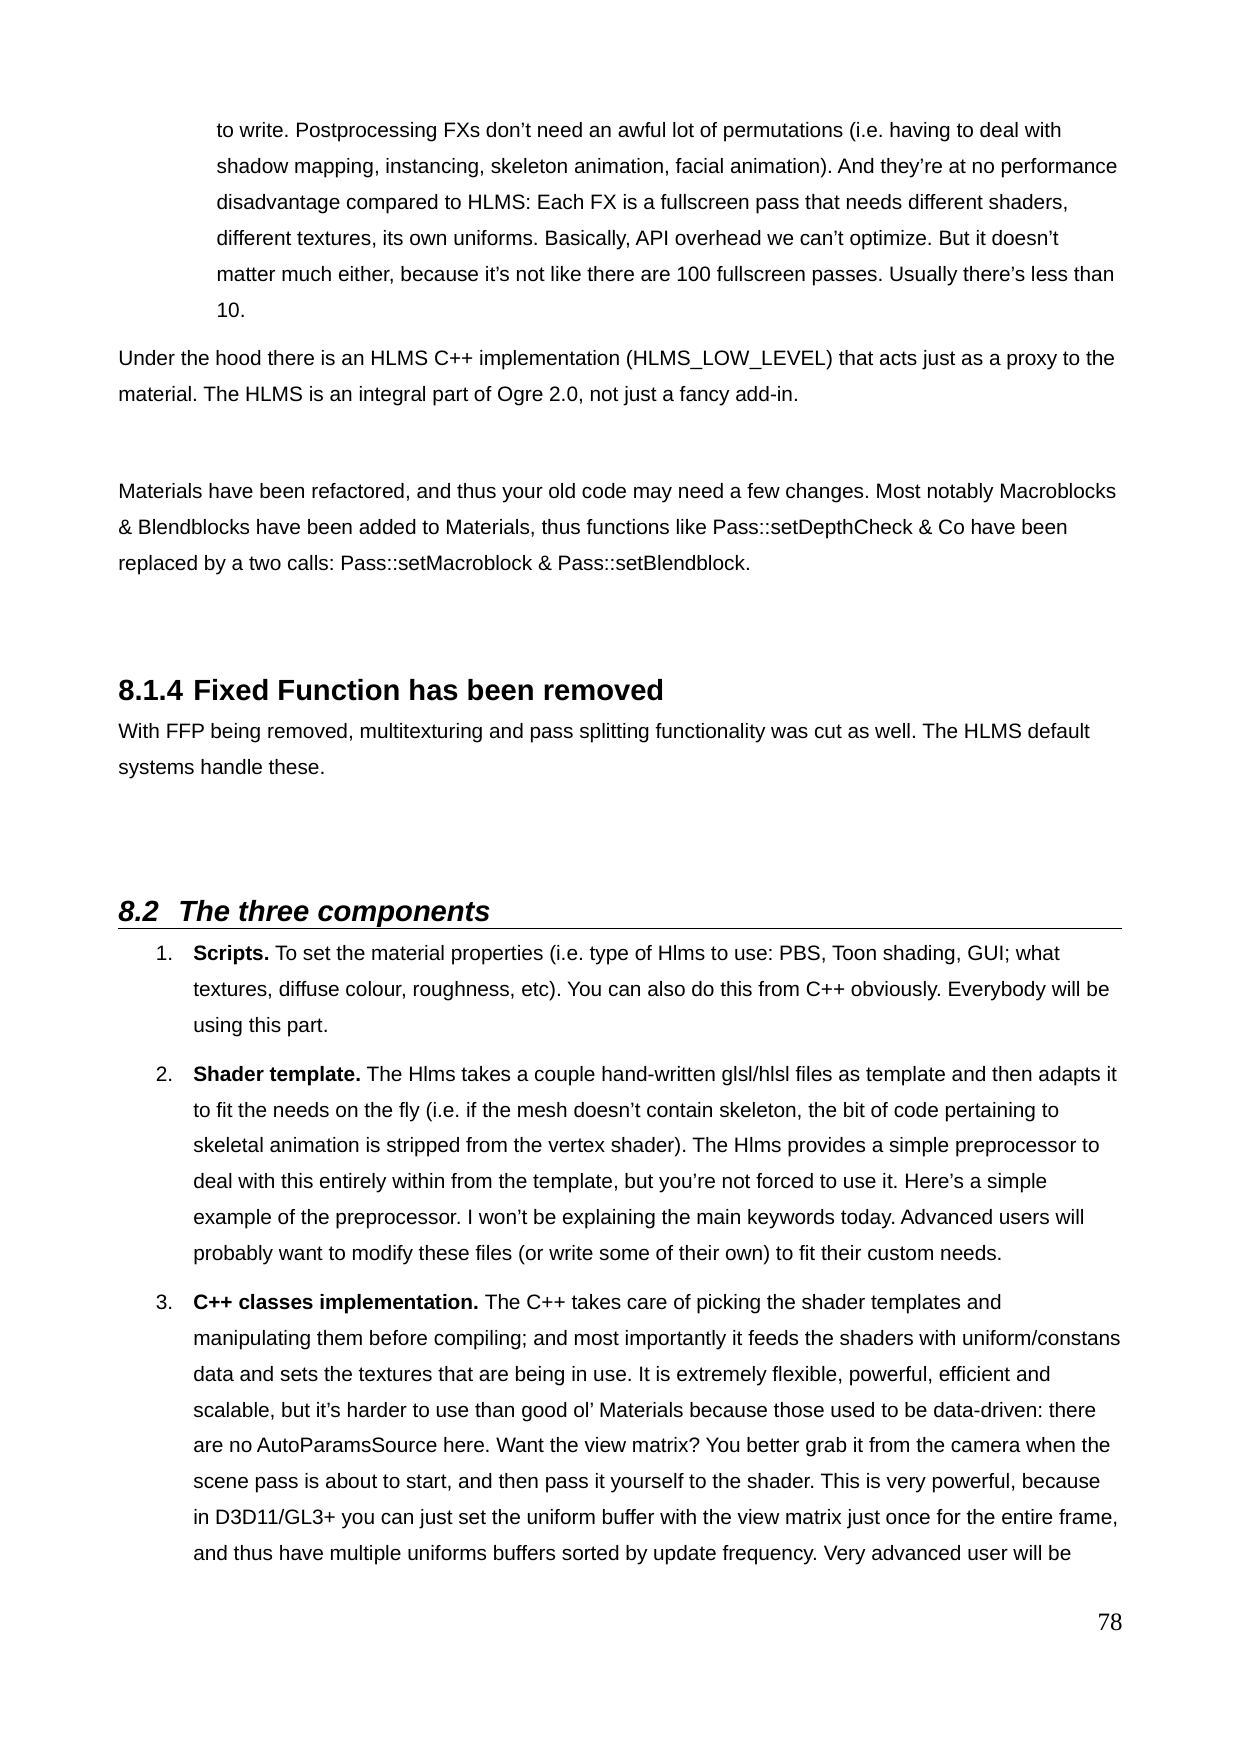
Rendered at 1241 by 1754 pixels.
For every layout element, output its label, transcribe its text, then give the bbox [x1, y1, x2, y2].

list to write. Postprocessing FXs don’t need an awful lot of permutations (i.e. having to deal with shadow mapping, instancing, skeleton animation, facial animation). And they’re at no performance disadvantage compared to HLMS: Each FX is a fullscreen pass that needs different shaders, different textures, its own uniforms. Basically, API overhead we can’t optimize. But it doesn’t matter much either, because it’s not like there are 100 fullscreen passes. Usually there’s less than 10. [179, 118, 1122, 322]
text Materials have been refactored, and thus your old code may need a few changes. Most notably Macroblocks & Blendblocks have been added to Materials, thus functions like Pass::setDepthCheck & Co have been replaced by a two calls: Pass::setMacroblock & Pass::setBlendblock. [118, 479, 1122, 575]
list Scripts. To set the material properties (i.e. type of Hlms to use: PBS, Toon shading, GUI; what textures, diffuse colour, roughness, etc). You can also do this from C++ obviously. Everybody will be using this part. [156, 941, 1122, 1037]
subtitle The three components [118, 894, 1122, 928]
text With FFP being removed, multitexturing and pass splitting functionality was cut as well. The HLMS default systems handle these. [118, 719, 1122, 779]
list C++ classes implementation. The C++ takes care of picking the shader templates and manipulating them before compiling; and most importantly it feeds the shaders with uniform/constans data and sets the textures that are being in use. It is extremely flexible, powerful, efficient and scalable, but it’s harder to use than good ol’ Materials because those used to be data-driven: there are no AutoParamsSource here. Want the view matrix? You better grab it from the camera when the scene pass is about to start, and then pass it yourself to the shader. This is very powerful, because in D3D11/GL3+ you can just set the uniform buffer with the view matrix just once for the entire frame, and thus have multiple uniforms buffers sorted by update frequency. Very advanced user will be [156, 1289, 1122, 1565]
text Under the hood there is an HLMS C++ implementation (HLMS_LOW_LEVEL) that acts just as a proxy to the material. The HLMS is an integral part of Ogre 2.0, not just a fancy add-in. [118, 346, 1122, 406]
subtitle Fixed Function has been removed [118, 673, 1122, 706]
list Shader template. The Hlms takes a couple hand-written glsl/hlsl files as template and then adapts it to fit the needs on the fly (i.e. if the mesh doesn’t contain skeleton, the bit of code pertaining to skeletal animation is stripped from the vertex shader). The Hlms provides a simple preprocessor to deal with this entirely within from the template, but you’re not forced to use it. Here’s a simple example of the preprocessor. I won’t be explaining the main keywords today. Advanced users will probably want to modify these files (or write some of their own) to fit their custom needs. [156, 1061, 1122, 1265]
